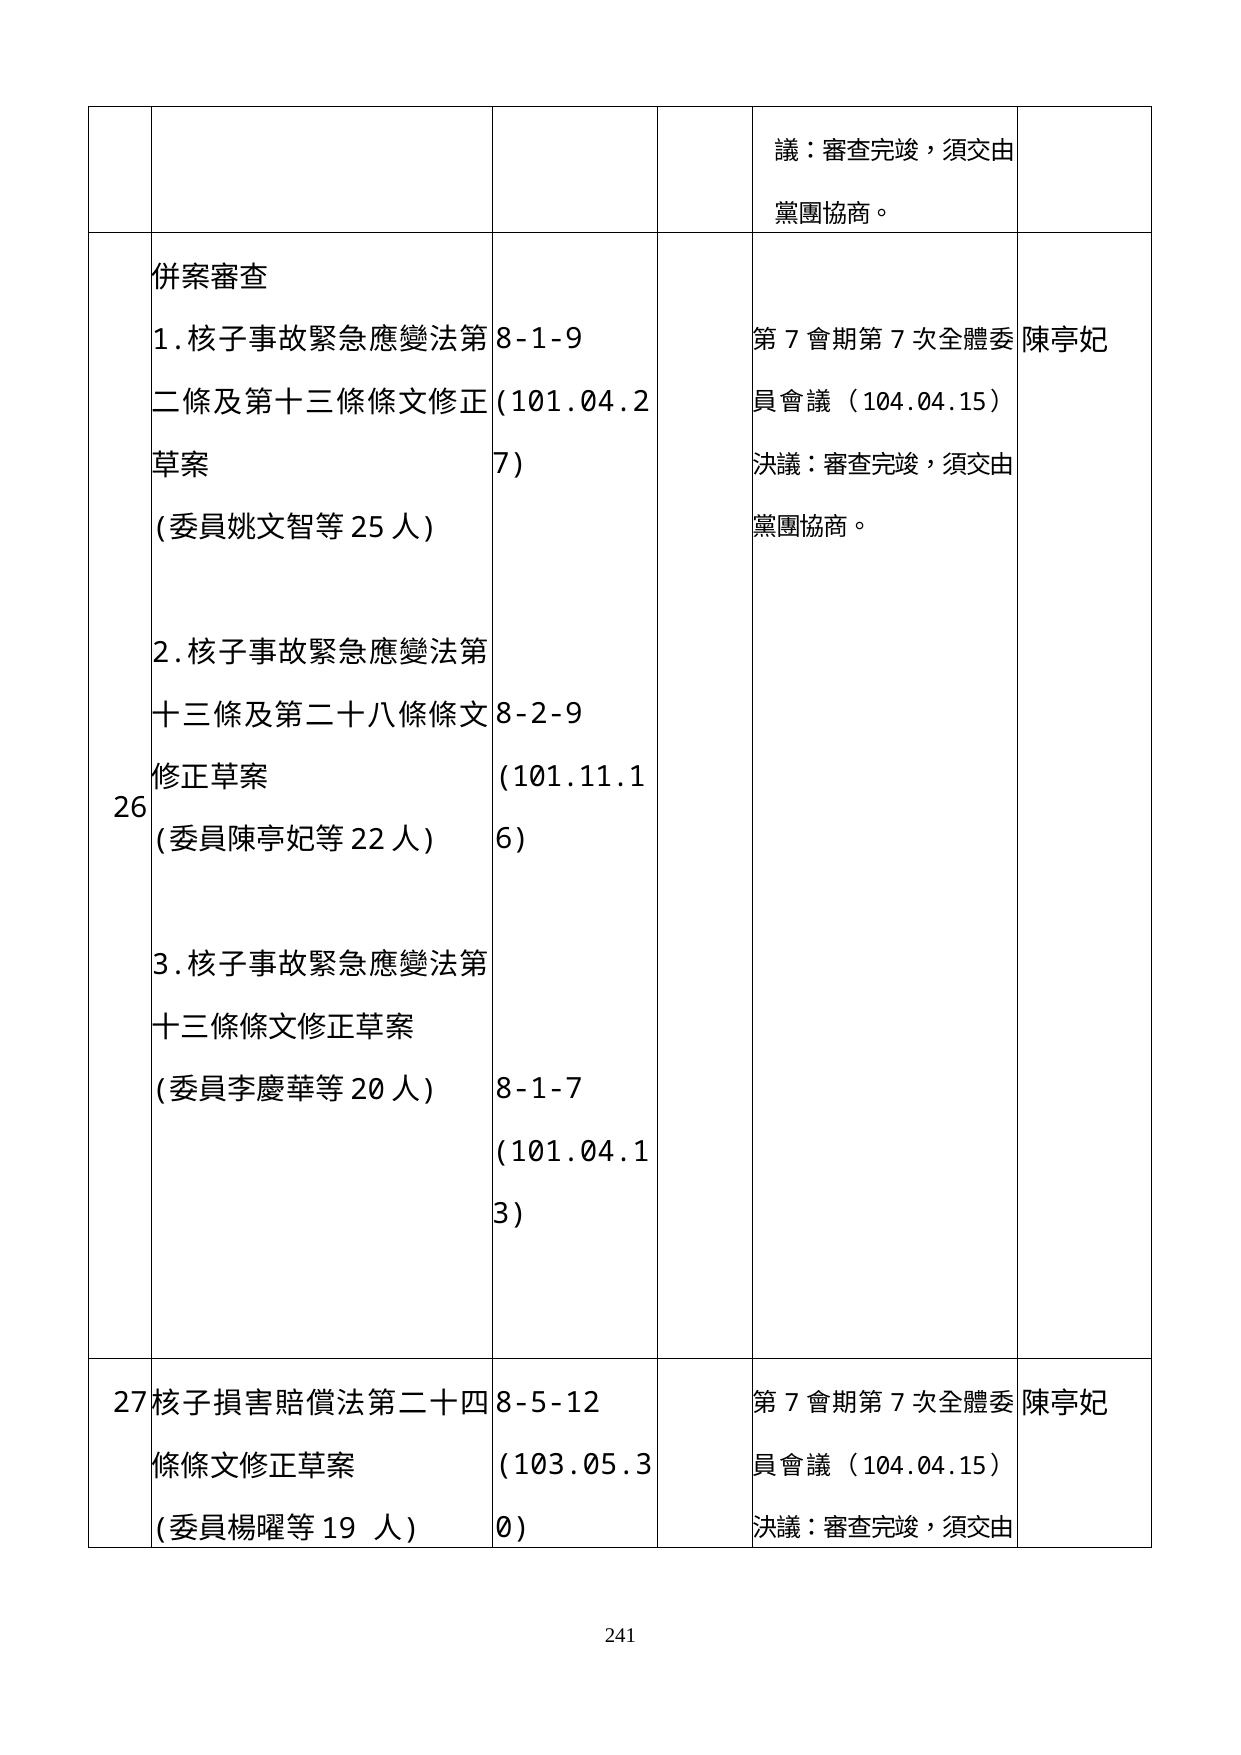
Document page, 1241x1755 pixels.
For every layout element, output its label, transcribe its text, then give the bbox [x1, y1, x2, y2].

table_cell 議：審查完竣，須交由黨團協商。 [753, 107, 1017, 232]
table_cell 併案審查 1.核子事故緊急應變法第二條及第十三條條文修正草案 (委員姚文智等25人) 2.核子事故緊急應變法第十三條及第二十八條條文修正草案 (委員陳亭妃等22人) 3.核子事故緊急應變法第十三條條文修正草案 (委員李慶華等20人) [152, 233, 492, 1358]
table_cell [89, 1359, 151, 1547]
table_cell [1018, 107, 1151, 232]
table_cell [152, 107, 492, 232]
table_cell 8-5-12 (103.05.30) [493, 1359, 657, 1547]
table_cell [658, 107, 752, 232]
table_cell 核子損害賠償法第二十四條條文修正草案 (委員楊曜等19 人) [152, 1359, 492, 1547]
table_cell 第7會期第7次全體委員會議（104.04.15）決議：審查完竣，須交由 [753, 1359, 1017, 1547]
table_cell 陳亭妃 [1018, 1359, 1151, 1547]
table_cell [89, 107, 151, 232]
table_cell [89, 233, 151, 1358]
table_cell 第7會期第7次全體委員會議（104.04.15）決議：審查完竣，須交由黨團協商。 [753, 233, 1017, 1358]
table_cell [658, 233, 752, 1358]
table_cell 8-1-9 (101.04.27) 8-2-9 (101.11.16) 8-1-7 (101.04.13) [493, 233, 657, 1358]
table_cell [493, 107, 657, 232]
table_cell 陳亭妃 [1018, 233, 1151, 1358]
table_cell [658, 1359, 752, 1547]
